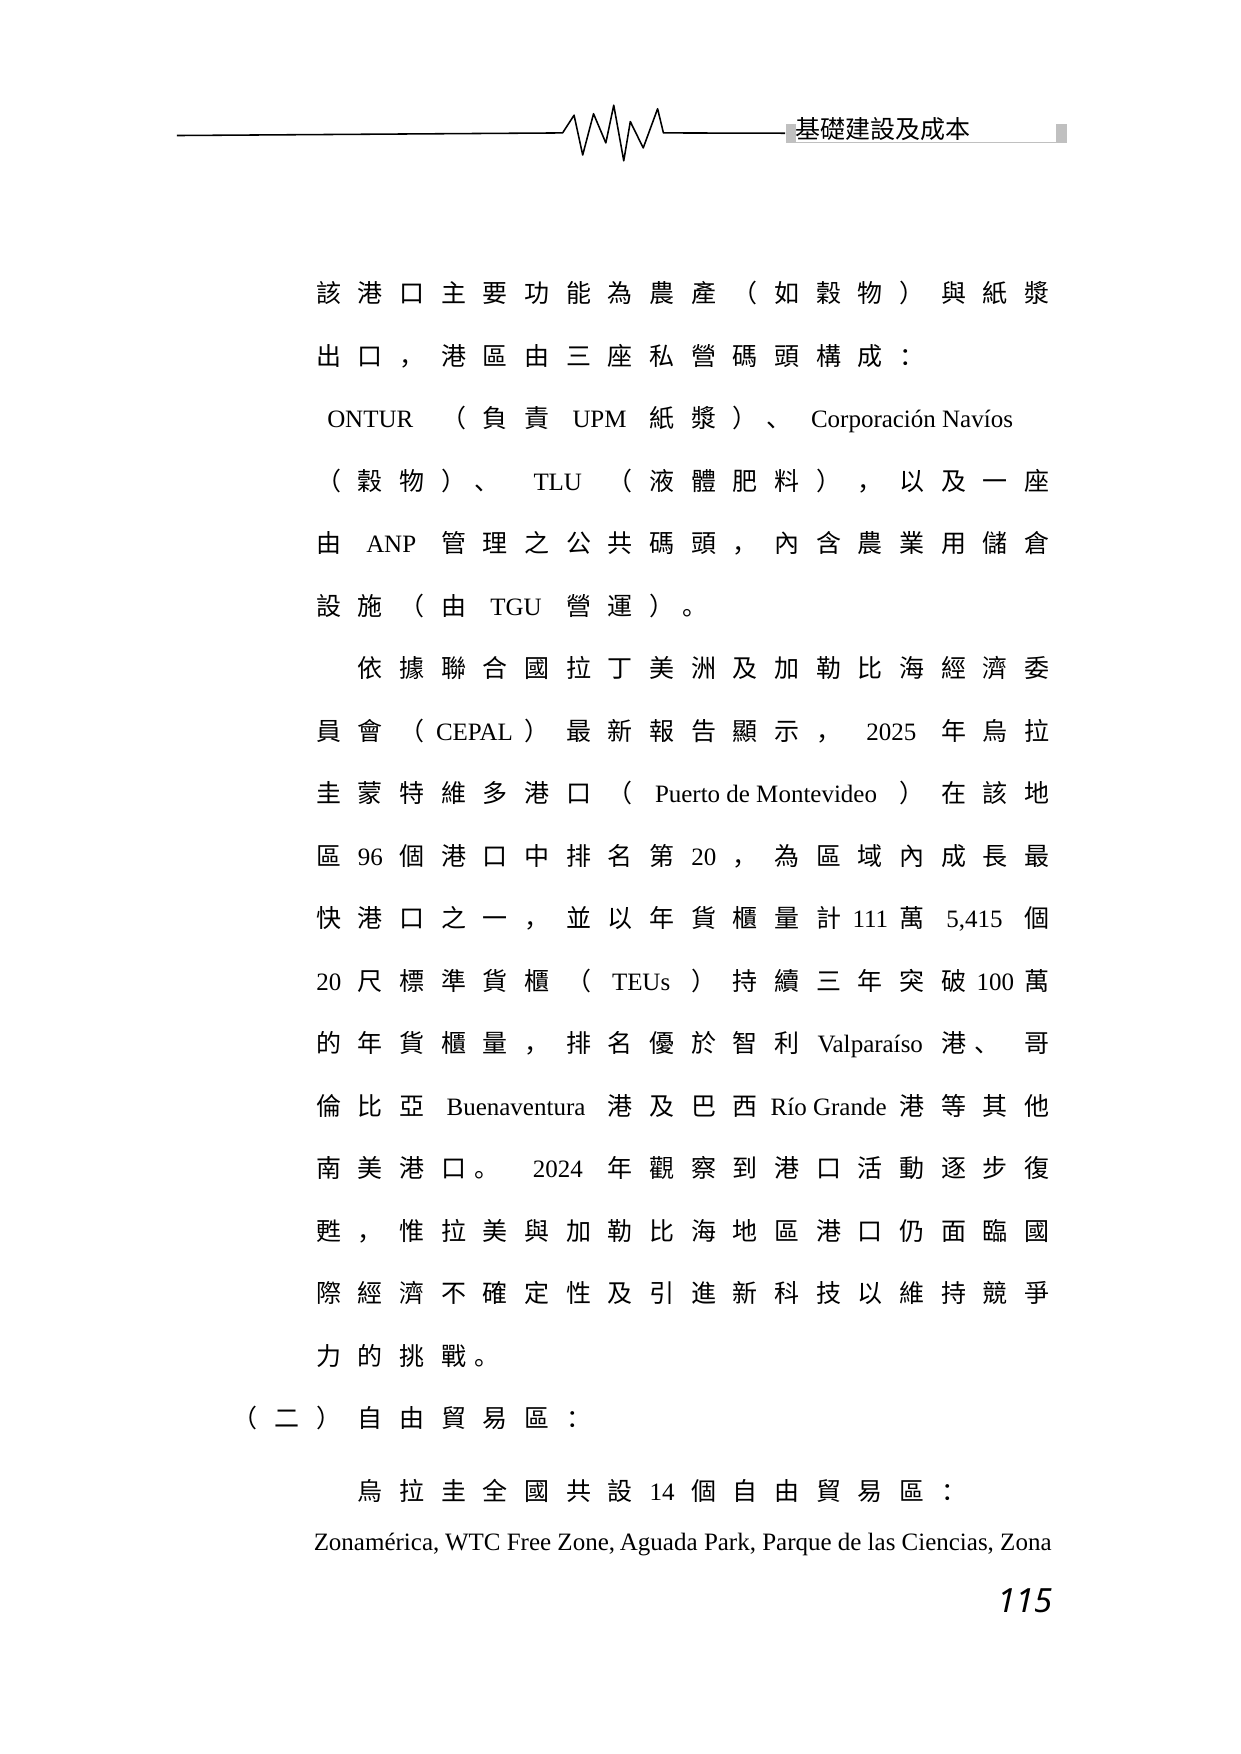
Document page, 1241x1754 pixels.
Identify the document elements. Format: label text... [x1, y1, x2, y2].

text （二）自由貿易區： [207, 1375, 1058, 1438]
text 依據聯合國拉丁美洲及加勒比海經濟委員會（CEPAL）最新報告顯示，2025年烏拉圭蒙特維多港口（Puerto de Montevideo）在該地區96個港口中排名第20，為區域內成長最快港口之一，並以年貨櫃量計111萬5,415個20尺標準貨櫃（TEUs）持續三年突破100萬的年貨櫃量，排名優於智利Valparaíso港、哥倫比亞Buenaventura港及巴西Río Grande港等其他南美港口。2024年觀察到港口活動逐步復甦，惟拉美與加勒比海地區港口仍面臨國際經濟不確定性及引進新科技以維持競爭力的挑戰。 [281, 625, 1058, 1375]
text 該港口主要功能為農產（如穀物）與紙漿出口，港區由三座私營碼頭構成：ONTUR（負責UPM紙漿）、Corporación Navíos（穀物）、TLU（液體肥料），以及一座由ANP管理之公共碼頭，內含農業用儲倉設施（由TGU營運）。 [281, 250, 1058, 625]
text 烏拉圭全國共設14個自由貿易區：Zonamérica, WTC Free Zone, Aguada Park, Parque de las Ciencias, Zona [281, 1438, 1058, 1563]
